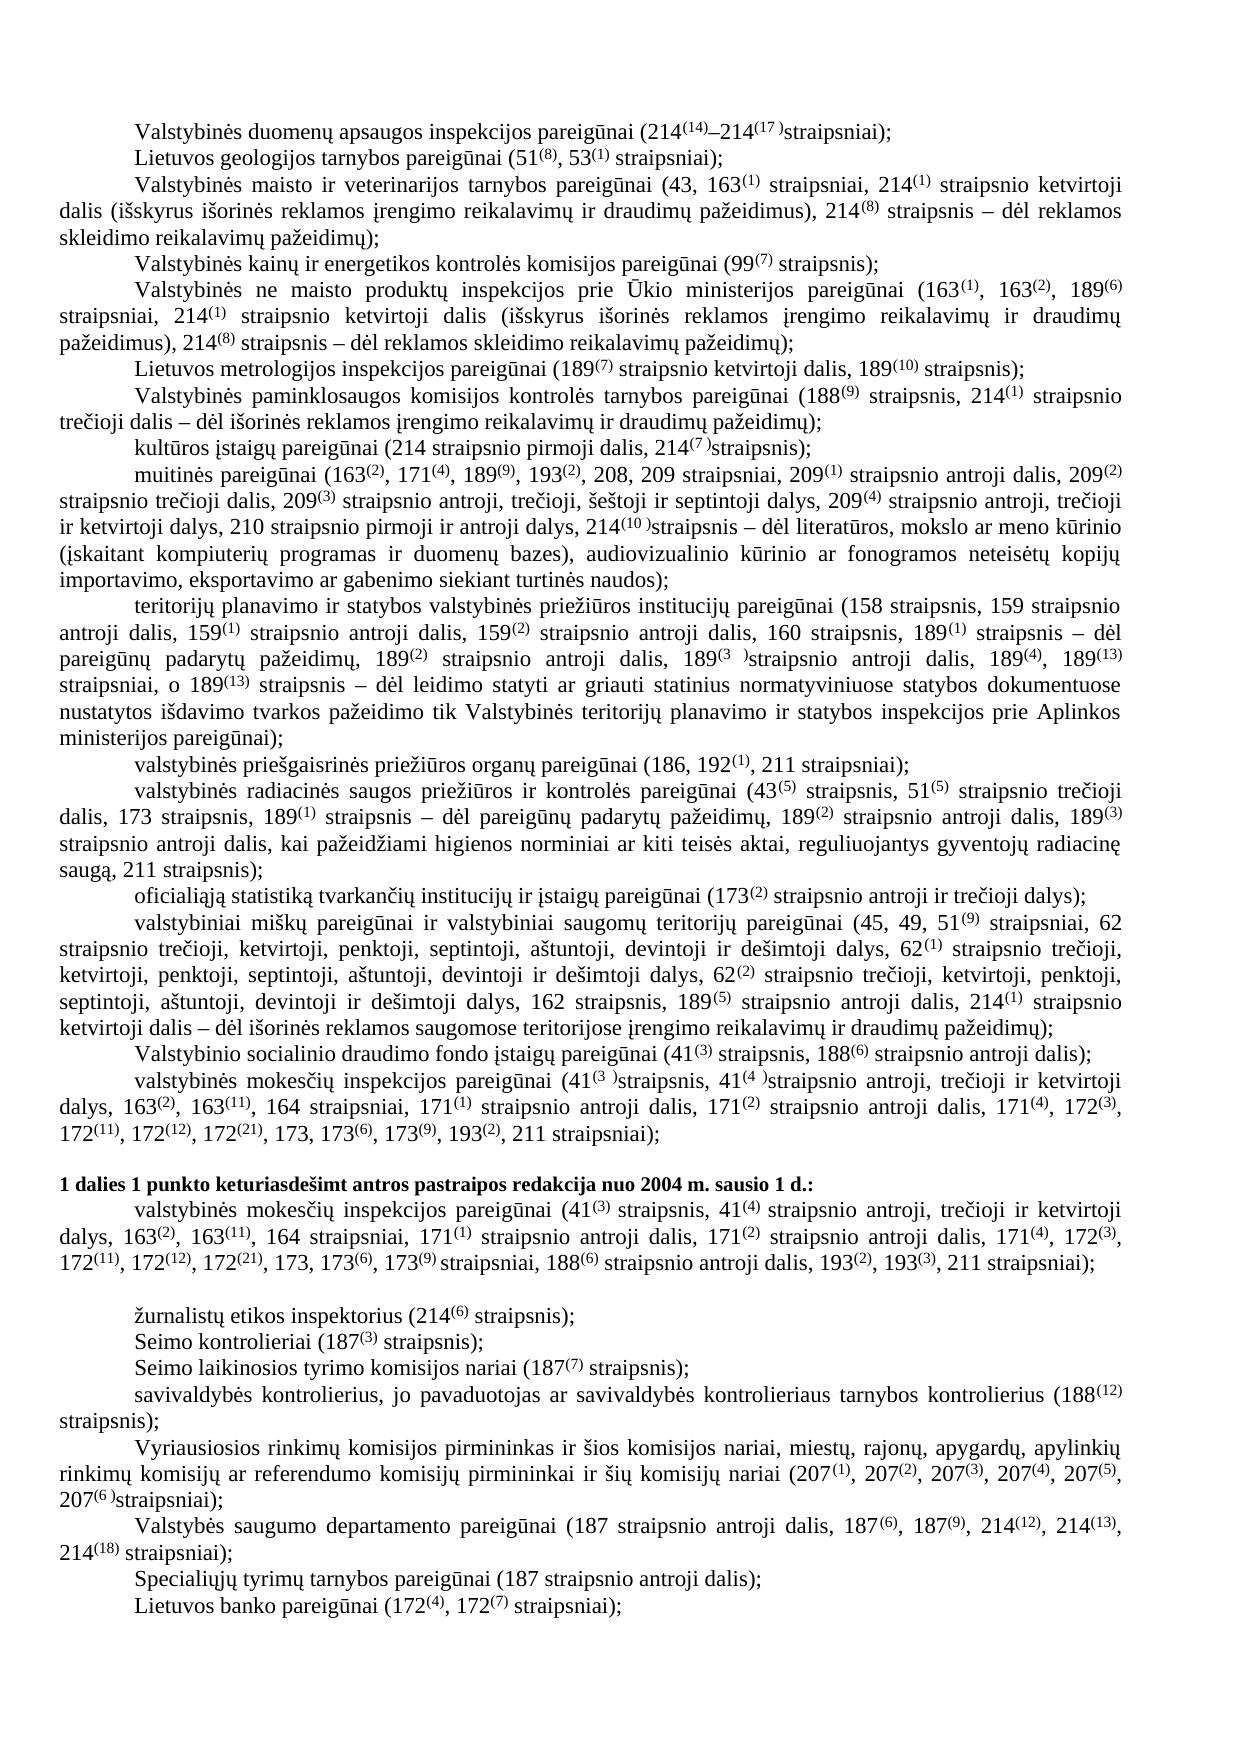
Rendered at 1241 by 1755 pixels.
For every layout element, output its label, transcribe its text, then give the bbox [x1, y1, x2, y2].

text Valstybinės ne maisto produktų inspekcijos prie Ūkio ministerijos pareigūnai (163(1), 163(2), 189(6) straipsniai, 214(1) straipsnio ketvirtoji dalis (išskyrus išorinės reklamos įrengimo reikalavimų ir draudimų pažeidimus), 214(8) straipsnis – dėl reklamos skleidimo reikalavimų pažeidimų); [59, 276, 1122, 355]
text Valstybinės maisto ir veterinarijos tarnybos pareigūnai (43, 163(1) straipsniai, 214(1) straipsnio ketvirtoji dalis (išskyrus išorinės reklamos įrengimo reikalavimų ir draudimų pažeidimus), 214(8) straipsnis – dėl reklamos skleidimo reikalavimų pažeidimų); [59, 171, 1122, 250]
text savivaldybės kontrolierius, jo pavaduotojas ar savivaldybės kontrolieriaus tarnybos kontrolierius (188(12) straipsnis); [59, 1381, 1122, 1433]
text valstybinės mokesčių inspekcijos pareigūnai (41(3) straipsnis, 41(4) straipsnio antroji, trečioji ir ketvirtoji dalys, 163(2), 163(11), 164 straipsniai, 171(1) straipsnio antroji dalis, 171(2) straipsnio antroji dalis, 171(4), 172(3), 172(11), 172(12), 172(21), 173, 173(6), 173(9) straipsniai, 188(6) straipsnio antroji dalis, 193(2), 193(3), 211 straipsniai); [59, 1196, 1122, 1275]
text Seimo kontrolieriai (187(3) straipsnis); [59, 1328, 1122, 1354]
text valstybinės radiacinės saugos priežiūros ir kontrolės pareigūnai (43(5) straipsnis, 51(5) straipsnio trečioji dalis, 173 straipsnis, 189(1) straipsnis – dėl pareigūnų padarytų pažeidimų, 189(2) straipsnio antroji dalis, 189(3) straipsnio antroji dalis, kai pažeidžiami higienos norminiai ar kiti teisės aktai, reguliuojantys gyventojų radiacinę saugą, 211 straipsnis); [59, 777, 1122, 882]
text teritorijų planavimo ir statybos valstybinės priežiūros institucijų pareigūnai (158 straipsnis, 159 straipsnio antroji dalis, 159(1) straipsnio antroji dalis, 159(2) straipsnio antroji dalis, 160 straipsnis, 189(1) straipsnis – dėl pareigūnų padarytų pažeidimų, 189(2) straipsnio antroji dalis, 189(3 )straipsnio antroji dalis, 189(4), 189(13) straipsniai, o 189(13) straipsnis – dėl leidimo statyti ar griauti statinius normatyviniuose statybos dokumentuose nustatytos išdavimo tvarkos pažeidimo tik Valstybinės teritorijų planavimo ir statybos inspekcijos prie Aplinkos ministerijos pareigūnai); [59, 592, 1122, 751]
text valstybinės priešgaisrinės priežiūros organų pareigūnai (186, 192(1), 211 straipsniai); [59, 751, 1122, 777]
text žurnalistų etikos inspektorius (214(6) straipsnis); [59, 1302, 1122, 1328]
text oficialiąją statistiką tvarkančių institucijų ir įstaigų pareigūnai (173(2) straipsnio antroji ir trečioji dalys); [59, 882, 1122, 909]
text Valstybinės paminklosaugos komisijos kontrolės tarnybos pareigūnai (188(9) straipsnis, 214(1) straipsnio trečioji dalis – dėl išorinės reklamos įrengimo reikalavimų ir draudimų pažeidimų); [59, 382, 1122, 434]
text 1 dalies 1 punkto keturiasdešimt antros pastraipos redakcija nuo 2004 m. sausio 1 d.: [59, 1172, 1122, 1196]
text valstybinės mokesčių inspekcijos pareigūnai (41(3 )straipsnis, 41(4 )straipsnio antroji, trečioji ir ketvirtoji dalys, 163(2), 163(11), 164 straipsniai, 171(1) straipsnio antroji dalis, 171(2) straipsnio antroji dalis, 171(4), 172(3), 172(11), 172(12), 172(21), 173, 173(6), 173(9), 193(2), 211 straipsniai); [59, 1067, 1122, 1146]
text valstybiniai miškų pareigūnai ir valstybiniai saugomų teritorijų pareigūnai (45, 49, 51(9) straipsniai, 62 straipsnio trečioji, ketvirtoji, penktoji, septintoji, aštuntoji, devintoji ir dešimtoji dalys, 62(1) straipsnio trečioji, ketvirtoji, penktoji, septintoji, aštuntoji, devintoji ir dešimtoji dalys, 62(2) straipsnio trečioji, ketvirtoji, penktoji, septintoji, aštuntoji, devintoji ir dešimtoji dalys, 162 straipsnis, 189(5) straipsnio antroji dalis, 214(1) straipsnio ketvirtoji dalis – dėl išorinės reklamos saugomose teritorijose įrengimo reikalavimų ir draudimų pažeidimų); [59, 909, 1122, 1041]
text Lietuvos metrologijos inspekcijos pareigūnai (189(7) straipsnio ketvirtoji dalis, 189(10) straipsnis); [59, 355, 1122, 382]
text Lietuvos geologijos tarnybos pareigūnai (51(8), 53(1) straipsniai); [59, 144, 1122, 171]
text Lietuvos banko pareigūnai (172(4), 172(7) straipsniai); [59, 1592, 1122, 1618]
text muitinės pareigūnai (163(2), 171(4), 189(9), 193(2), 208, 209 straipsniai, 209(1) straipsnio antroji dalis, 209(2) straipsnio trečioji dalis, 209(3) straipsnio antroji, trečioji, šeštoji ir septintoji dalys, 209(4) straipsnio antroji, trečioji ir ketvirtoji dalys, 210 straipsnio pirmoji ir antroji dalys, 214(10 )straipsnis – dėl literatūros, mokslo ar meno kūrinio (įskaitant kompiuterių programas ir duomenų bazes), audiovizualinio kūrinio ar fonogramos neteisėtų kopijų importavimo, eksportavimo ar gabenimo siekiant turtinės naudos); [59, 461, 1122, 592]
text Vyriausiosios rinkimų komisijos pirmininkas ir šios komisijos nariai, miestų, rajonų, apygardų, apylinkių rinkimų komisijų ar referendumo komisijų pirmininkai ir šių komisijų nariai (207(1), 207(2), 207(3), 207(4), 207(5), 207(6 )straipsniai); [59, 1433, 1122, 1513]
text Seimo laikinosios tyrimo komisijos nariai (187(7) straipsnis); [59, 1354, 1122, 1381]
text Valstybinės duomenų apsaugos inspekcijos pareigūnai (214(14)–214(17 )straipsniai); [59, 118, 1122, 144]
text Valstybinio socialinio draudimo fondo įstaigų pareigūnai (41(3) straipsnis, 188(6) straipsnio antroji dalis); [59, 1041, 1122, 1067]
text Valstybinės kainų ir energetikos kontrolės komisijos pareigūnai (99(7) straipsnis); [59, 250, 1122, 276]
text Specialiųjų tyrimų tarnybos pareigūnai (187 straipsnio antroji dalis); [59, 1565, 1122, 1592]
text kultūros įstaigų pareigūnai (214 straipsnio pirmoji dalis, 214(7 )straipsnis); [59, 434, 1122, 461]
text Valstybės saugumo departamento pareigūnai (187 straipsnio antroji dalis, 187(6), 187(9), 214(12), 214(13), 214(18) straipsniai); [59, 1513, 1122, 1565]
